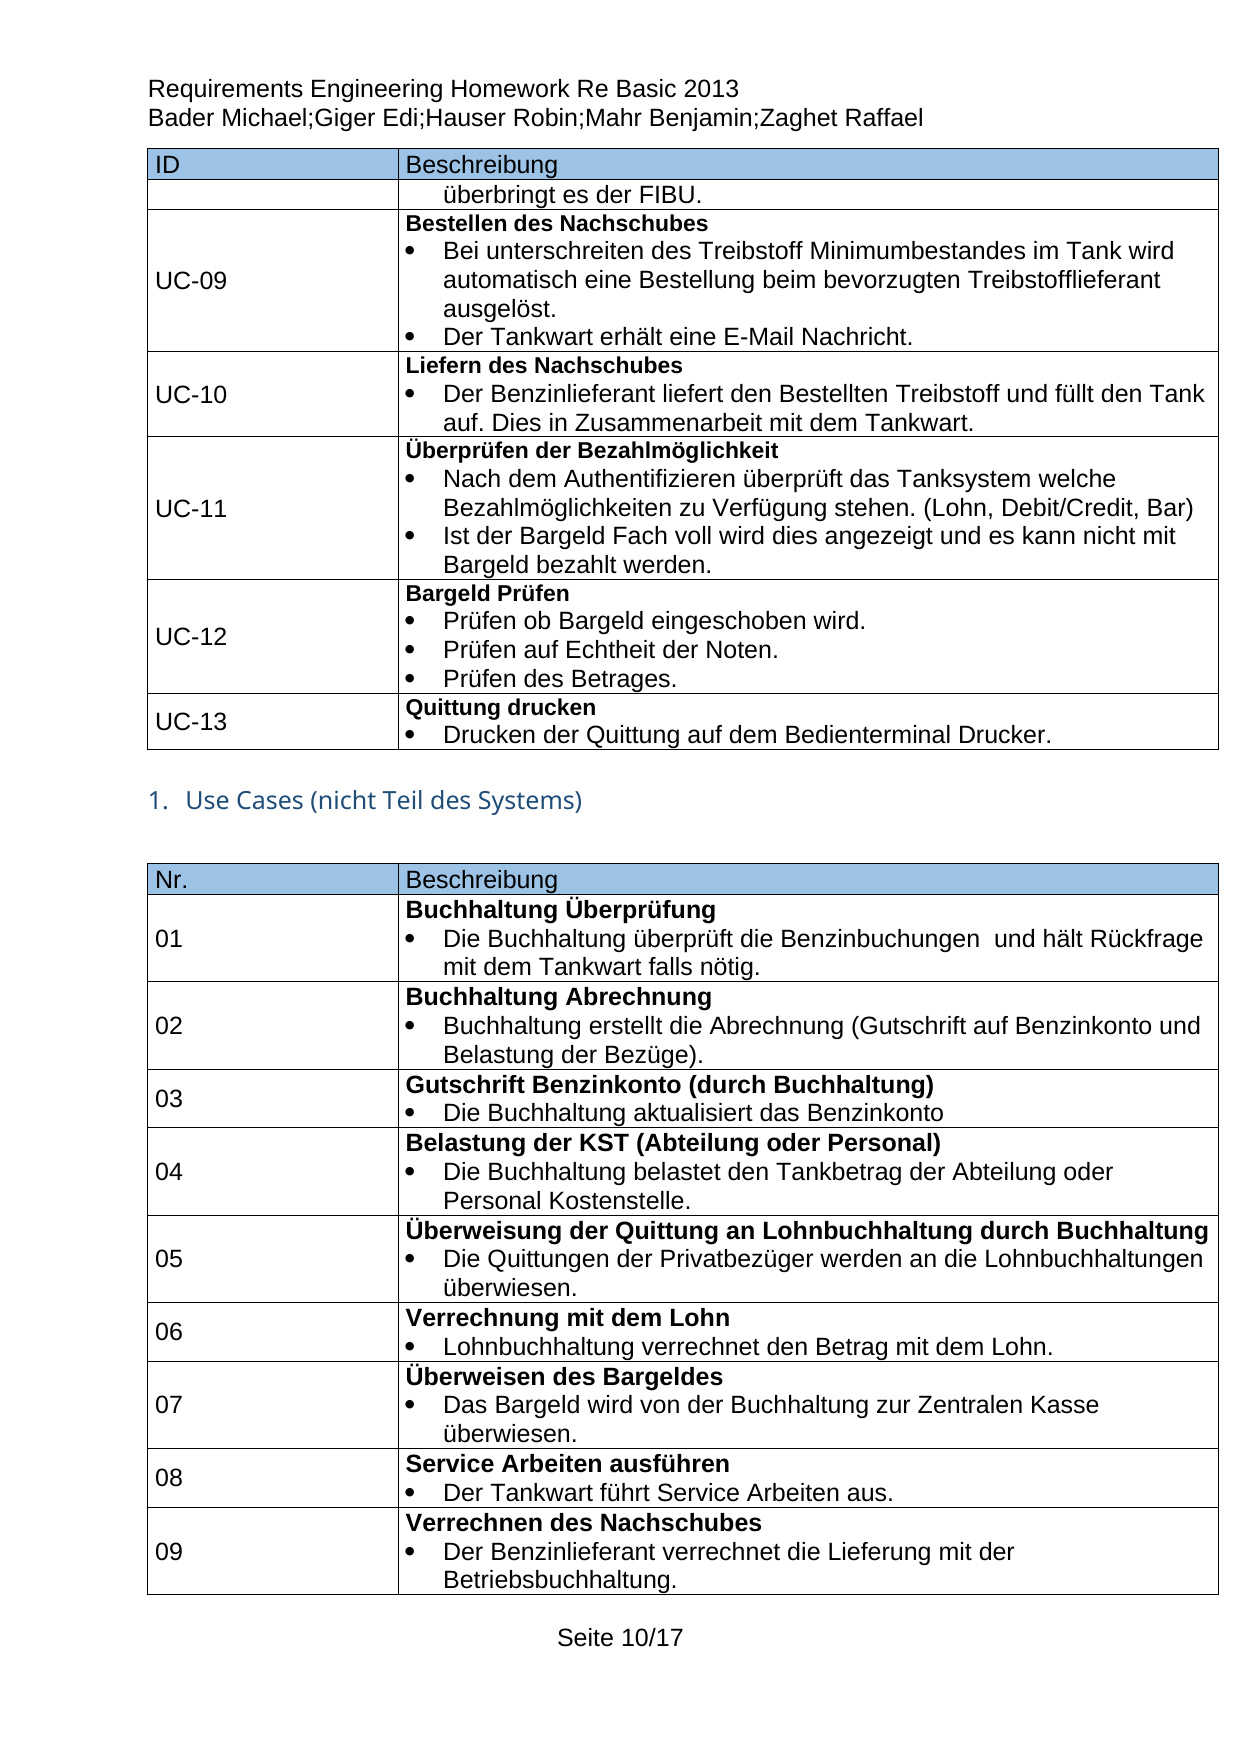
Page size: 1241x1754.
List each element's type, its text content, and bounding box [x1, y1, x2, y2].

table_cell 07 [148, 1362, 398, 1448]
table_cell 02 [148, 982, 398, 1068]
table_cell Bargeld Prüfen Prüfen ob Bargeld eingeschoben wird. Prüfen auf Echtheit der Noten. Prüfen des Betrages. [399, 580, 1218, 693]
table_cell 09 [148, 1508, 398, 1594]
table_cell [148, 180, 398, 209]
table_cell Quittung drucken Drucken der Quittung auf dem Bedienterminal Drucker. [399, 694, 1218, 749]
table_cell 05 [148, 1216, 398, 1302]
table_cell 04 [148, 1128, 398, 1214]
table_cell Service Arbeiten ausführen Der Tankwart führt Service Arbeiten aus. [399, 1449, 1218, 1507]
table_header ID [148, 149, 398, 179]
table_cell Überweisen des Bargeldes Das Bargeld wird von der Buchhaltung zur Zentralen Kasse überwiesen. [399, 1362, 1218, 1448]
table_cell Gutschrift Benzinkonto (durch Buchhaltung) Die Buchhaltung aktualisiert das Benzinkonto [399, 1070, 1218, 1127]
table_cell Verrechnung mit dem Lohn Lohnbuchhaltung verrechnet den Betrag mit dem Lohn. [399, 1303, 1218, 1361]
table_cell 01 [148, 895, 398, 981]
table_cell Belastung der KST (Abteilung oder Personal) Die Buchhaltung belastet den Tankbetrag der Abteilung oder Personal Kostenstelle. [399, 1128, 1218, 1214]
table_cell UC-10 [148, 352, 398, 436]
table_cell Buchhaltung Überprüfung Die Buchhaltung überprüft die Benzinbuchungen und hält Rückfrage mit dem Tankwart falls nötig. [399, 895, 1218, 981]
subtitle Use Cases (nicht Teil des Systems) [148, 783, 1093, 817]
table_header Nr. [148, 864, 398, 894]
table_cell Überweisung der Quittung an Lohnbuchhaltung durch Buchhaltung Die Quittungen der Privatbezüger werden an die Lohnbuchhaltungen überwiesen. [399, 1216, 1218, 1302]
table_header Beschreibung [399, 149, 1218, 179]
table_cell 08 [148, 1449, 398, 1507]
table_cell Verrechnen des Nachschubes Der Benzinlieferant verrechnet die Lieferung mit der Betriebsbuchhaltung. [399, 1508, 1218, 1594]
table_cell UC-13 [148, 694, 398, 749]
table_cell Buchhaltung Abrechnung Buchhaltung erstellt die Abrechnung (Gutschrift auf Benzinkonto und Belastung der Bezüge). [399, 982, 1218, 1068]
table_cell Bestellen des Nachschubes Bei unterschreiten des Treibstoff Minimumbestandes im Tank wird automatisch eine Bestellung beim bevorzugten Treibstofflieferant ausgelöst. Der Tankwart erhält eine E-Mail Nachricht. [399, 210, 1218, 351]
table_cell Liefern des Nachschubes Der Benzinlieferant liefert den Bestellten Treibstoff und füllt den Tank auf. Dies in Zusammenarbeit mit dem Tankwart. [399, 352, 1218, 436]
table_cell UC-11 [148, 437, 398, 579]
table_cell 06 [148, 1303, 398, 1361]
table_cell UC-12 [148, 580, 398, 693]
table_cell UC-09 [148, 210, 398, 351]
table_cell 03 [148, 1070, 398, 1127]
table_cell Überprüfen der Bezahlmöglichkeit Nach dem Authentifizieren überprüft das Tanksystem welche Bezahlmöglichkeiten zu Verfügung stehen. (Lohn, Debit/Credit, Bar) Ist der Bargeld Fach voll wird dies angezeigt und es kann nicht mit Bargeld bezahlt werden. [399, 437, 1218, 579]
table_cell überbringt es der FIBU. [399, 180, 1218, 209]
table_header Beschreibung [399, 864, 1218, 894]
